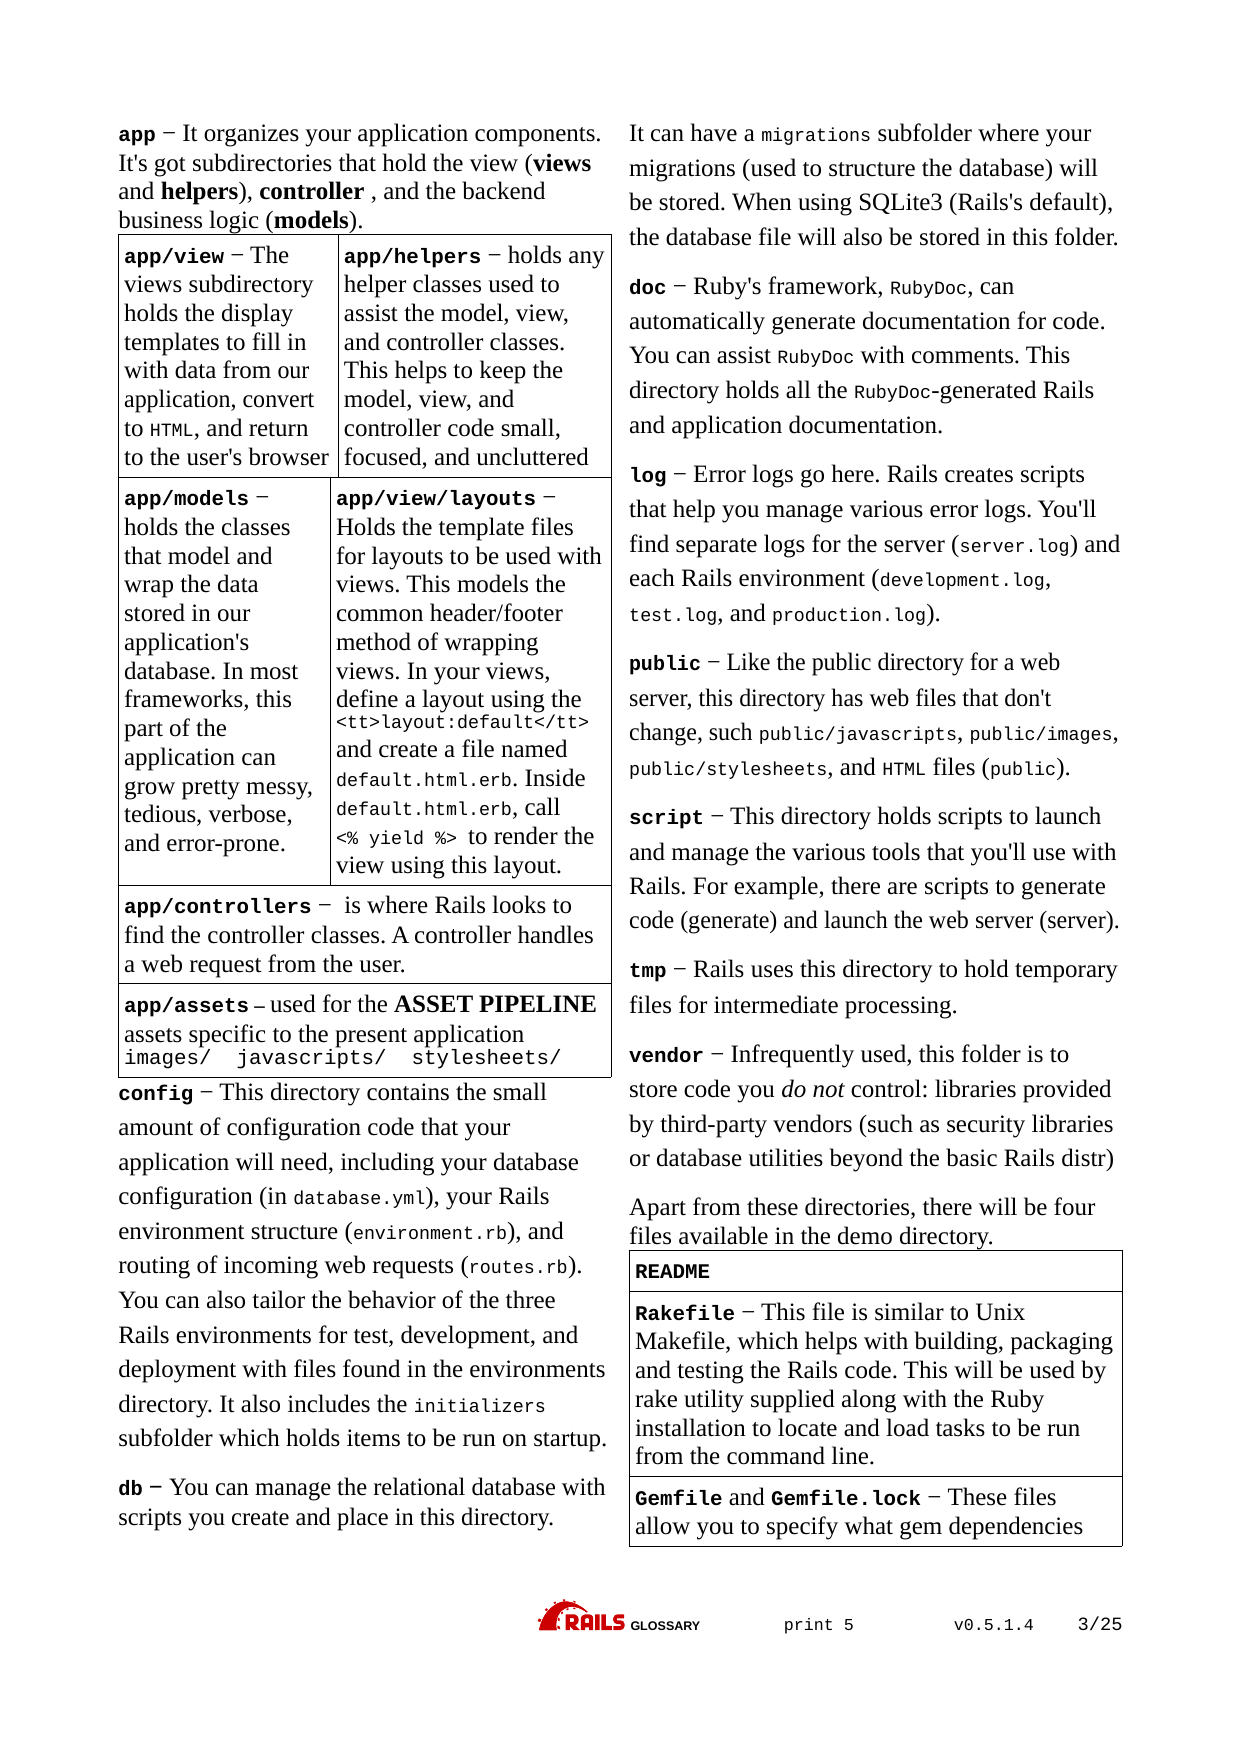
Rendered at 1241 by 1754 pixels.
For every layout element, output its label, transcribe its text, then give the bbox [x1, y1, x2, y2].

text app − It organizes your application components. It's got subdirectories that hold the view (views and helpers), controller , and the backend business logic (models). [118, 118, 611, 234]
text log − Error logs go here. Rails creates scripts that help you manage various error logs. You'll find separate logs for the server (server.log) and each Rails environment (development.log, test.log, and production.log). [629, 459, 1122, 627]
text public − Like the public directory for a web server, this directory has web files that don't change, such public/javascripts, public/images, public/stylesheets, and HTML files (public). [629, 647, 1122, 781]
text It can have a migrations subfolder where your migrations (used to structure the database) will be stored. When using SQLite3 (Rails's default), the database file will also be stored in this folder. [629, 118, 1122, 251]
table_cell app/view/layouts − Holds the template files for layouts to be used with views. This models the common header/footer method of wrapping views. In your views, define a layout using the <tt>layout:default</tt> and create a file named default.html.erb. Inside default.html.erb, call <% yield %> to render the view using this layout. [331, 478, 611, 884]
text doc − Ruby's framework, RubyDoc, can automatically generate documentation for code. You can assist RubyDoc with comments. This directory holds all the RubyDoc-generated Rails and application documentation. [629, 271, 1122, 439]
table_cell app/models − holds the classes that model and wrap the data stored in our application's database. In most frameworks, this part of the application can grow pretty messy, tedious, verbose, and error-prone. [119, 478, 330, 884]
table_header app/view − The views subdirectory holds the display templates to fill in with data from our application, convert to HTML, and return to the user's browser [119, 235, 338, 477]
table_header app/helpers − holds any helper classes used to assist the model, view, and controller classes. This helps to keep the model, view, and controller code small, focused, and uncluttered [339, 235, 611, 477]
text config − This directory contains the small amount of configuration code that your application will need, including your database configuration (in database.yml), your Rails environment structure (environment.rb), and routing of incoming web requests (routes.rb). You can also tailor the behavior of the three Rails environments for test, development, and deployment with files found in the environments directory. It also includes the initializers subfolder which holds items to be run on startup. [118, 1078, 611, 1452]
table_cell app/controllers − is where Rails looks to find the controller classes. A controller handles a web request from the user. [119, 886, 611, 983]
table_header README [630, 1251, 1122, 1291]
table_cell app/assets – used for the ASSET PIPELINE assets specific to the present application images/ javascripts/ stylesheets/ [119, 984, 611, 1077]
text Apart from these directories, there will be four files available in the demo directory. [629, 1192, 1122, 1250]
table_cell Rakefile − This file is similar to Unix Makefile, which helps with building, packaging and testing the Rails code. This will be used by rake utility supplied along with the Ruby installation to locate and load tasks to be run from the command line. [630, 1292, 1122, 1476]
text tmp − Rails uses this directory to hold temporary files for intermediate processing. [629, 954, 1122, 1019]
table_cell Gemfile and Gemfile.lock − These files allow you to specify what gem dependencies [630, 1477, 1122, 1546]
text db − You can manage the relational database with scripts you create and place in this directory. [118, 1472, 611, 1531]
text script − This directory holds scripts to launch and manage the various tools that you'll use with Rails. For example, there are scripts to generate code (generate) and launch the web server (server). [629, 801, 1122, 934]
text vendor − Infrequently used, this folder is to store code you do not control: libraries provided by third-party vendors (such as security libraries or database utilities beyond the basic Rails distr) [629, 1039, 1122, 1172]
